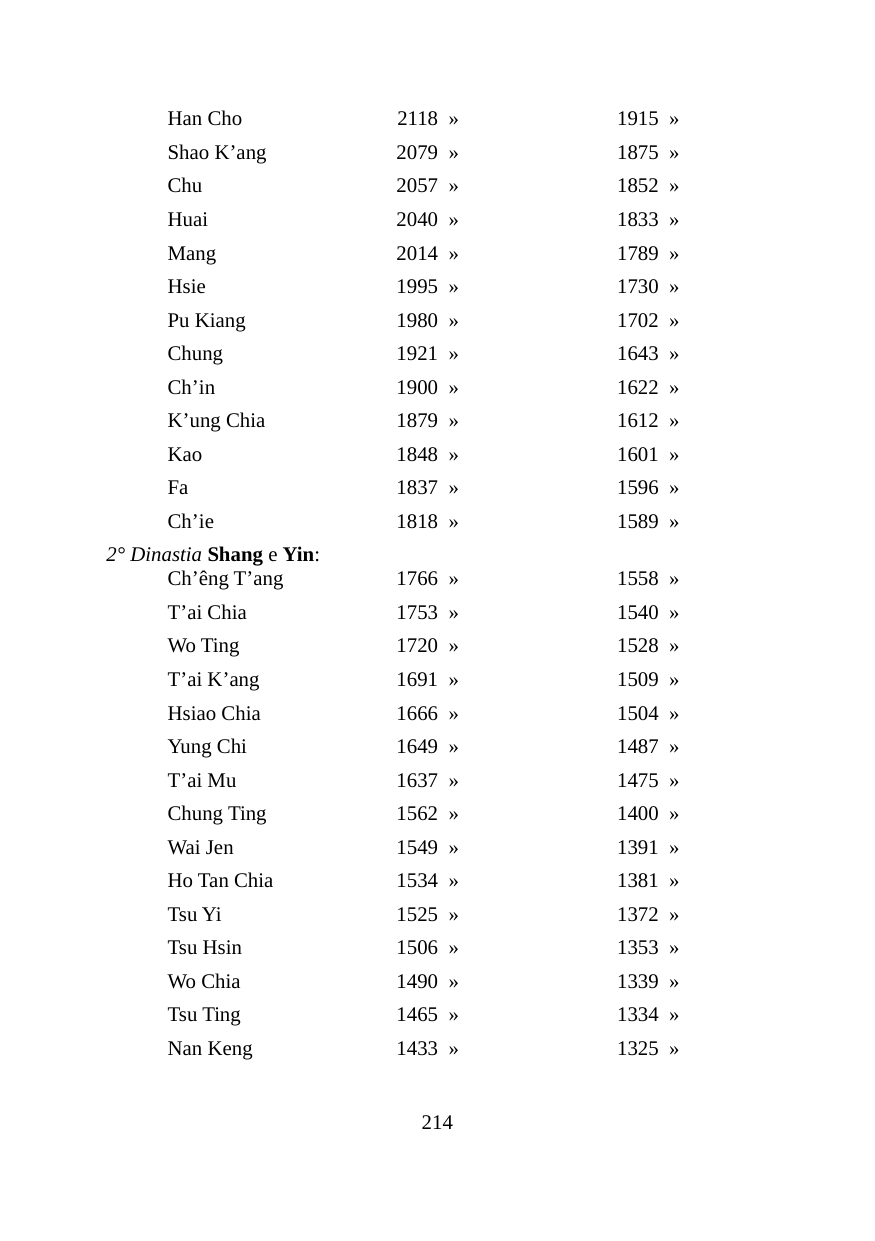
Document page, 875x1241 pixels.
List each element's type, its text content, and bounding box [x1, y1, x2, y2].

table_cell [106, 442, 167, 475]
table_cell [106, 106, 167, 140]
table_cell Ho Tan Chia [168, 868, 327, 902]
table_cell Ch’in [168, 375, 327, 408]
table_cell [106, 935, 167, 969]
table_cell Fa [168, 475, 327, 509]
table_cell 1325 » [547, 1036, 768, 1069]
table_cell Tsu Hsin [168, 935, 327, 969]
table_cell 2057 » [327, 173, 547, 207]
table_cell 1506 » [327, 935, 547, 969]
table_cell 1702 » [547, 308, 768, 341]
table_cell Chung Ting [168, 801, 327, 835]
table_cell T’ai Mu [168, 768, 327, 801]
table_cell Chung [168, 341, 327, 374]
table_cell Wo Ting [168, 634, 327, 667]
table_cell [106, 902, 167, 935]
table_cell 1353 » [547, 935, 768, 969]
table_cell K’ung Chia [168, 408, 327, 442]
table_cell [106, 240, 167, 274]
table_cell [106, 274, 167, 307]
table_cell 1730 » [547, 274, 768, 307]
table_cell Hsie [168, 274, 327, 307]
table_cell Ch’ie [168, 509, 327, 542]
table_cell 1381 » [547, 868, 768, 902]
table_cell 1643 » [547, 341, 768, 374]
table_cell 1540 » [547, 600, 768, 633]
table_cell 1504 » [547, 701, 768, 734]
table_cell 1921 » [327, 341, 547, 374]
table_cell 1549 » [327, 835, 547, 868]
table_cell [106, 667, 167, 701]
table_cell 1601 » [547, 442, 768, 475]
table_cell Pu Kiang [168, 308, 327, 341]
table_cell [106, 173, 167, 207]
table_cell 2079 » [327, 140, 547, 173]
table_cell 1848 » [327, 442, 547, 475]
table_cell 1622 » [547, 375, 768, 408]
table_cell [106, 600, 167, 633]
table_cell 1649 » [327, 734, 547, 768]
table_cell 1637 » [327, 768, 547, 801]
table_cell 1339 » [547, 969, 768, 1002]
table_cell 1837 » [327, 475, 547, 509]
table_cell 1528 » [547, 634, 768, 667]
table_cell [106, 308, 167, 341]
table_cell 1980 » [327, 308, 547, 341]
table_cell [106, 375, 167, 408]
table_cell Han Cho [168, 106, 327, 140]
table_cell 1900 » [327, 375, 547, 408]
table_cell 2040 » [327, 207, 547, 240]
table_cell [106, 734, 167, 768]
table_cell 1558 » [547, 566, 768, 600]
table_cell [106, 1003, 167, 1036]
table_cell 1534 » [327, 868, 547, 902]
table_cell 1789 » [547, 240, 768, 274]
table_cell 1475 » [547, 768, 768, 801]
table_cell [106, 566, 167, 600]
table_cell Tsu Ting [168, 1003, 327, 1036]
table_cell [106, 701, 167, 734]
table_cell [106, 969, 167, 1002]
table_cell 1465 » [327, 1003, 547, 1036]
table_cell 1753 » [327, 600, 547, 633]
table_cell [106, 341, 167, 374]
table_cell [106, 1036, 167, 1069]
table_cell 1525 » [327, 902, 547, 935]
table_cell Ch’êng T’ang [168, 566, 327, 600]
table_cell 2014 » [327, 240, 547, 274]
table_cell 1691 » [327, 667, 547, 701]
table_cell 2° Dinastia Shang e Yin: [106, 542, 768, 566]
table_cell Wo Chia [168, 969, 327, 1002]
table_cell 1372 » [547, 902, 768, 935]
table_cell 1720 » [327, 634, 547, 667]
table_cell 1433 » [327, 1036, 547, 1069]
table_cell [106, 801, 167, 835]
table_cell 1509 » [547, 667, 768, 701]
table_cell [106, 207, 167, 240]
table_cell Mang [168, 240, 327, 274]
table_cell [106, 509, 167, 542]
table_cell Hsiao Chia [168, 701, 327, 734]
table_cell [106, 768, 167, 801]
table_cell 1612 » [547, 408, 768, 442]
table_cell [106, 408, 167, 442]
table_cell Yung Chi [168, 734, 327, 768]
table_cell Nan Keng [168, 1036, 327, 1069]
table_cell 1490 » [327, 969, 547, 1002]
table_cell T’ai Chia [168, 600, 327, 633]
table_cell Shao K’ang [168, 140, 327, 173]
table_cell 1596 » [547, 475, 768, 509]
table_cell 1666 » [327, 701, 547, 734]
table_cell 1915 » [547, 106, 768, 140]
table_cell T’ai K’ang [168, 667, 327, 701]
table_cell [106, 634, 167, 667]
table_cell 1589 » [547, 509, 768, 542]
table_cell 1833 » [547, 207, 768, 240]
table_cell 1562 » [327, 801, 547, 835]
table_cell 2118 » [327, 106, 547, 140]
table_cell 1400 » [547, 801, 768, 835]
table_cell [106, 835, 167, 868]
table_cell Kao [168, 442, 327, 475]
table_cell 1879 » [327, 408, 547, 442]
table_cell 1487 » [547, 734, 768, 768]
table_cell [106, 140, 167, 173]
table_cell [106, 475, 167, 509]
table_cell 1818 » [327, 509, 547, 542]
table_cell 1334 » [547, 1003, 768, 1036]
table_cell 1766 » [327, 566, 547, 600]
table_cell 1391 » [547, 835, 768, 868]
table_cell [106, 868, 167, 902]
table_cell Huai [168, 207, 327, 240]
table_cell Wai Jen [168, 835, 327, 868]
table_cell Chu [168, 173, 327, 207]
table_cell 1875 » [547, 140, 768, 173]
table_cell 1852 » [547, 173, 768, 207]
table_cell Tsu Yi [168, 902, 327, 935]
table_cell 1995 » [327, 274, 547, 307]
